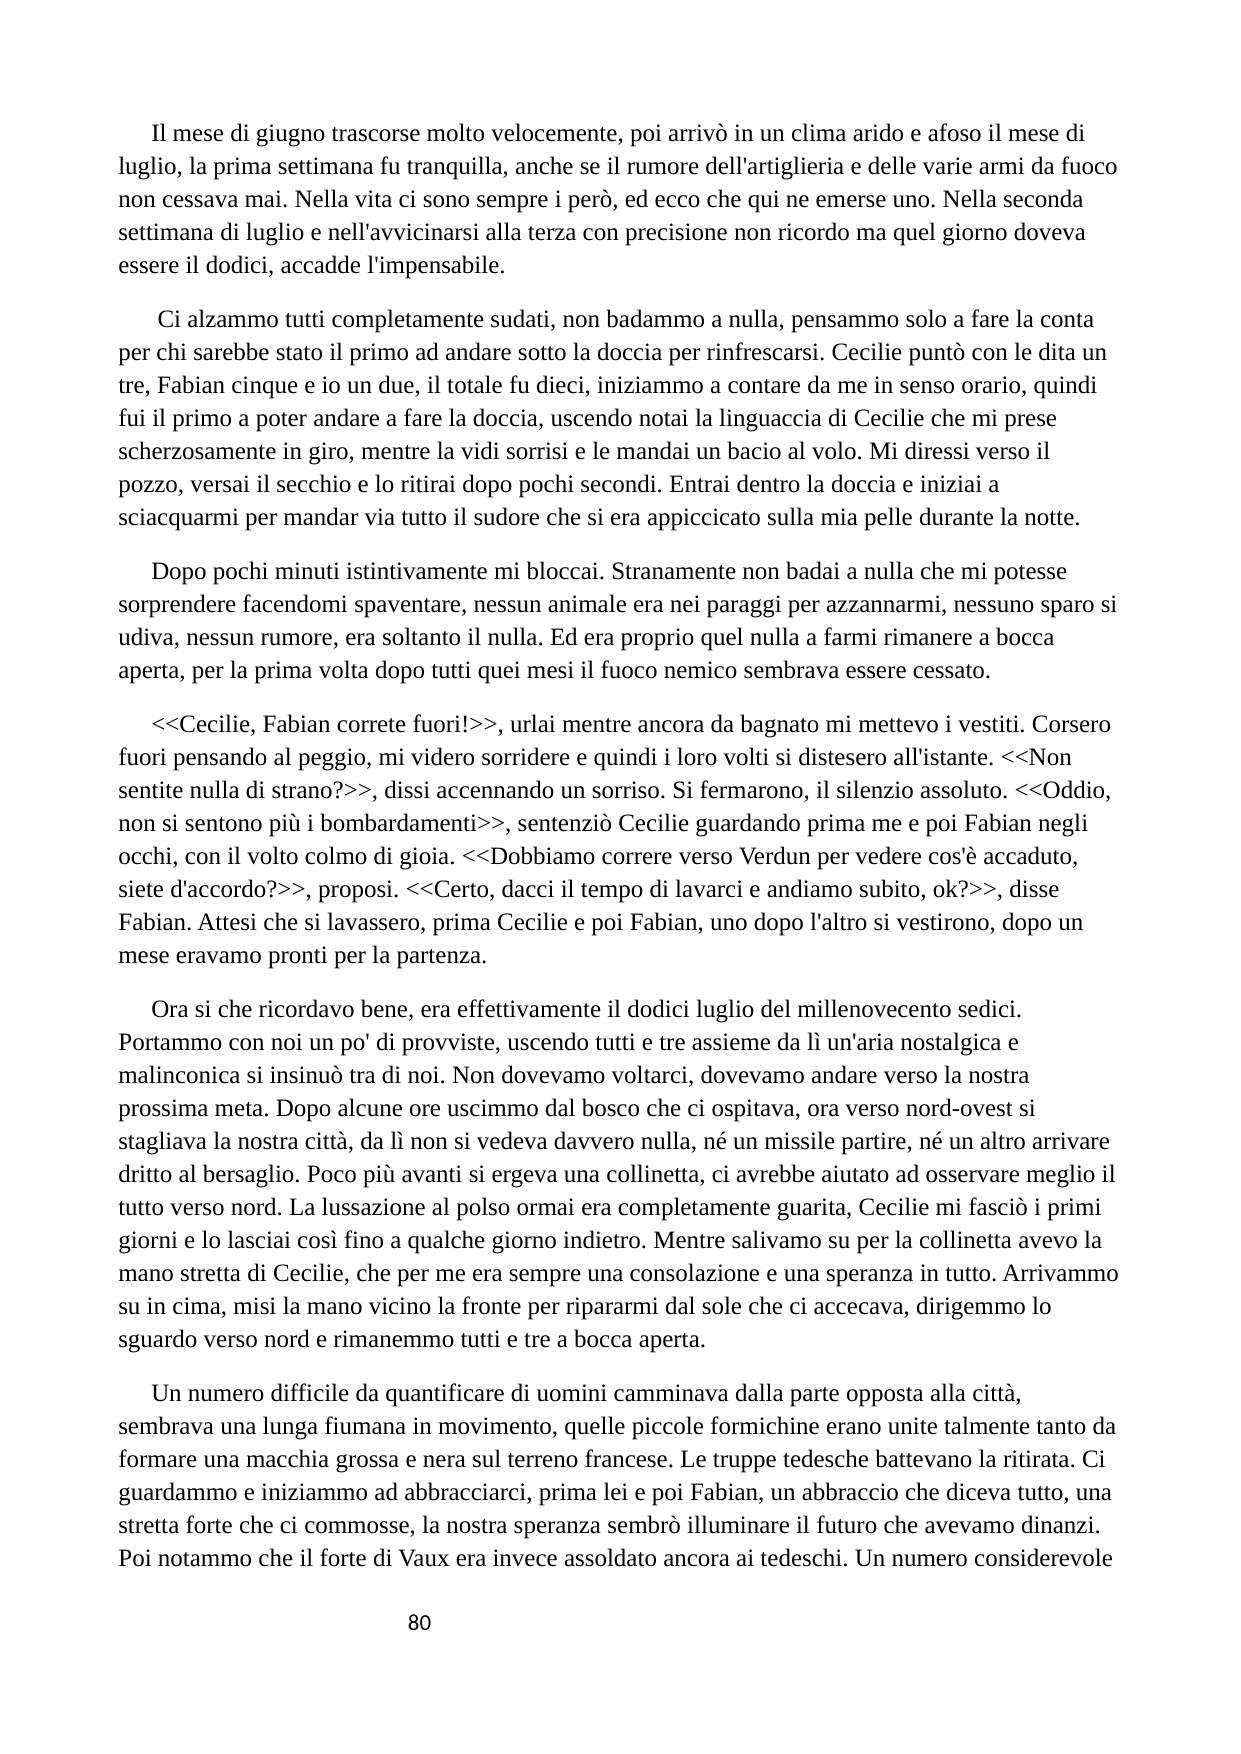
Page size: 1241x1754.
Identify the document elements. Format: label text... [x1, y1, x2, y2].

text Il mese di giugno trascorse molto velocemente, poi arrivò in un clima arido e afoso il mese di luglio, la prima settimana fu tranquilla, anche se il rumore dell'artiglieria e delle varie armi da fuoco non cessava mai. Nella vita ci sono sempre i però, ed ecco che qui ne emerse uno. Nella seconda settimana di luglio e nell'avvicinarsi alla terza con precisione non ricordo ma quel giorno doveva essere il dodici, accadde l'impensabile. [118, 118, 1122, 279]
text Ci alzammo tutti completamente sudati, non badammo a nulla, pensammo solo a fare la conta per chi sarebbe stato il primo ad andare sotto la doccia per rinfrescarsi. Cecilie puntò con le dita un tre, Fabian cinque e io un due, il totale fu dieci, iniziammo a contare da me in senso orario, quindi fui il primo a poter andare a fare la doccia, uscendo notai la linguaccia di Cecilie che mi prese scherzosamente in giro, mentre la vidi sorrisi e le mandai un bacio al volo. Mi diressi verso il pozzo, versai il secchio e lo ritirai dopo pochi secondi. Entrai dentro la doccia e iniziai a sciacquarmi per mandar via tutto il sudore che si era appiccicato sulla mia pelle durante la notte. [118, 304, 1122, 531]
text Un numero difficile da quantificare di uomini camminava dalla parte opposta alla città, sembrava una lunga fiumana in movimento, quelle piccole formichine erano unite talmente tanto da formare una macchia grossa e nera sul terreno francese. Le truppe tedesche battevano la ritirata. Ci guardammo e iniziammo ad abbracciarci, prima lei e poi Fabian, un abbraccio che diceva tutto, una stretta forte che ci commosse, la nostra speranza sembrò illuminare il futuro che avevamo dinanzi. Poi notammo che il forte di Vaux era invece assoldato ancora ai tedeschi. Un numero considerevole [118, 1378, 1122, 1572]
text Ora si che ricordavo bene, era effettivamente il dodici luglio del millenovecento sedici. Portammo con noi un po' di provviste, uscendo tutti e tre assieme da lì un'aria nostalgica e malinconica si insinuò tra di noi. Non dovevamo voltarci, dovevamo andare verso la nostra prossima meta. Dopo alcune ore uscimmo dal bosco che ci ospitava, ora verso nord-ovest si stagliava la nostra città, da lì non si vedeva davvero nulla, né un missile partire, né un altro arrivare dritto al bersaglio. Poco più avanti si ergeva una collinetta, ci avrebbe aiutato ad osservare meglio il tutto verso nord. La lussazione al polso ormai era completamente guarita, Cecilie mi fasciò i primi giorni e lo lasciai così fino a qualche giorno indietro. Mentre salivamo su per la collinetta avevo la mano stretta di Cecilie, che per me era sempre una consolazione e una speranza in tutto. Arrivammo su in cima, misi la mano vicino la fronte per ripararmi dal sole che ci accecava, dirigemmo lo sguardo verso nord e rimanemmo tutti e tre a bocca aperta. [118, 994, 1122, 1353]
text <<Cecilie, Fabian correte fuori!>>, urlai mentre ancora da bagnato mi mettevo i vestiti. Corsero fuori pensando al peggio, mi videro sorridere e quindi i loro volti si distesero all'istante. <<Non sentite nulla di strano?>>, dissi accennando un sorriso. Si fermarono, il silenzio assoluto. <<Oddio, non si sentono più i bombardamenti>>, sentenziò Cecilie guardando prima me e poi Fabian negli occhi, con il volto colmo di gioia. <<Dobbiamo correre verso Verdun per vedere cos'è accaduto, siete d'accordo?>>, proposi. <<Certo, dacci il tempo di lavarci e andiamo subito, ok?>>, disse Fabian. Attesi che si lavassero, prima Cecilie e poi Fabian, uno dopo l'altro si vestirono, dopo un mese eravamo pronti per la partenza. [118, 709, 1122, 969]
text Dopo pochi minuti istintivamente mi bloccai. Stranamente non badai a nulla che mi potesse sorprendere facendomi spaventare, nessun animale era nei paraggi per azzannarmi, nessuno sparo si udiva, nessun rumore, era soltanto il nulla. Ed era proprio quel nulla a farmi rimanere a bocca aperta, per la prima volta dopo tutti quei mesi il fuoco nemico sembrava essere cessato. [118, 556, 1122, 684]
